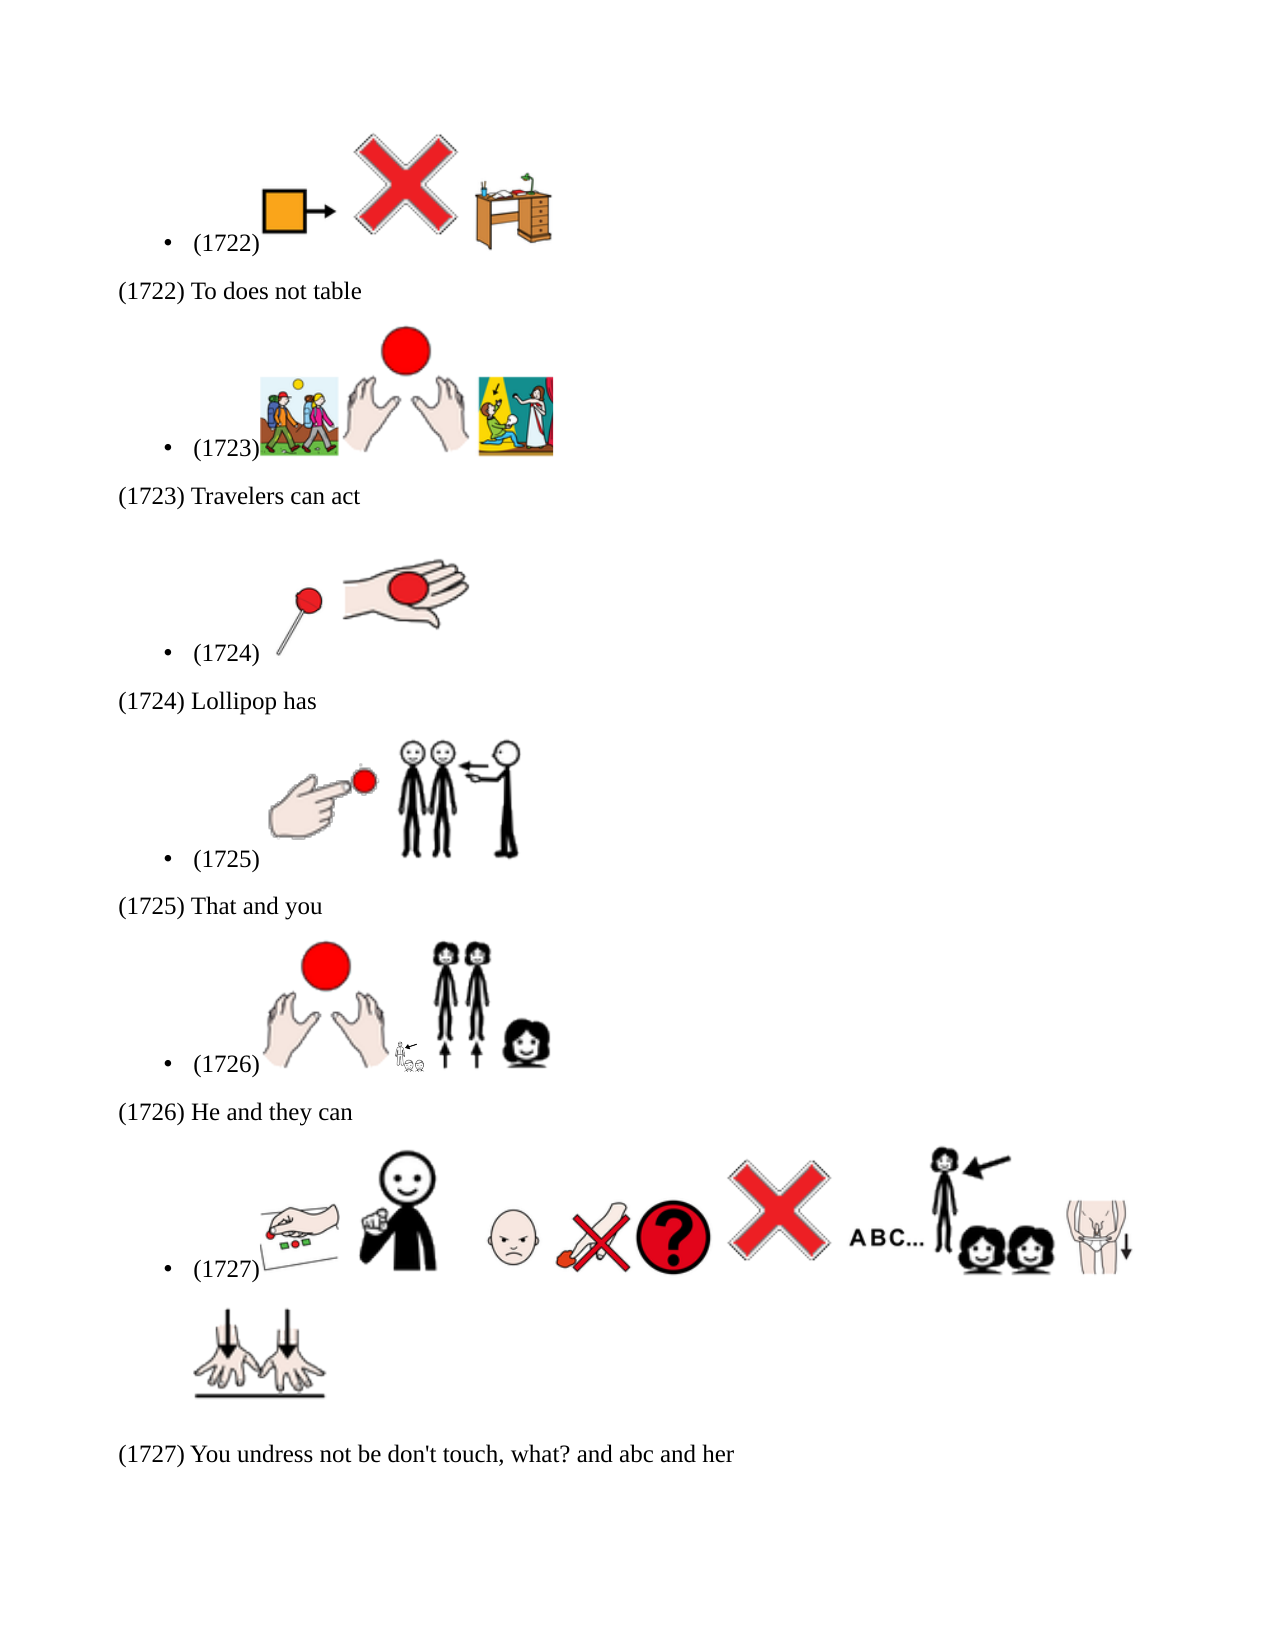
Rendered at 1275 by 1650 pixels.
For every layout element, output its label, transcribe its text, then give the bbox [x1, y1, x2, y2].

picture [259, 528, 474, 662]
text (1727) You undress not be don't touch, what? and abc and her [118, 1439, 1157, 1468]
text (1722) To does not table [118, 276, 1157, 304]
picture [259, 938, 559, 1073]
text (1725) That and you [118, 891, 1157, 920]
picture [193, 1287, 327, 1421]
list (1726) [164, 1046, 1157, 1078]
picture [259, 118, 554, 252]
list (1725) [164, 841, 1157, 872]
list (1722) [164, 225, 1157, 257]
text (1726) He and they can [118, 1097, 1157, 1125]
picture [259, 1144, 1140, 1278]
list (1727) [164, 1251, 1157, 1289]
picture [259, 733, 527, 867]
list (1724) [164, 636, 1157, 667]
text (1723) Travelers can act [118, 481, 1157, 510]
list (1723) [164, 430, 1157, 462]
picture [259, 323, 554, 457]
text (1724) Lollipop has [118, 686, 1157, 715]
